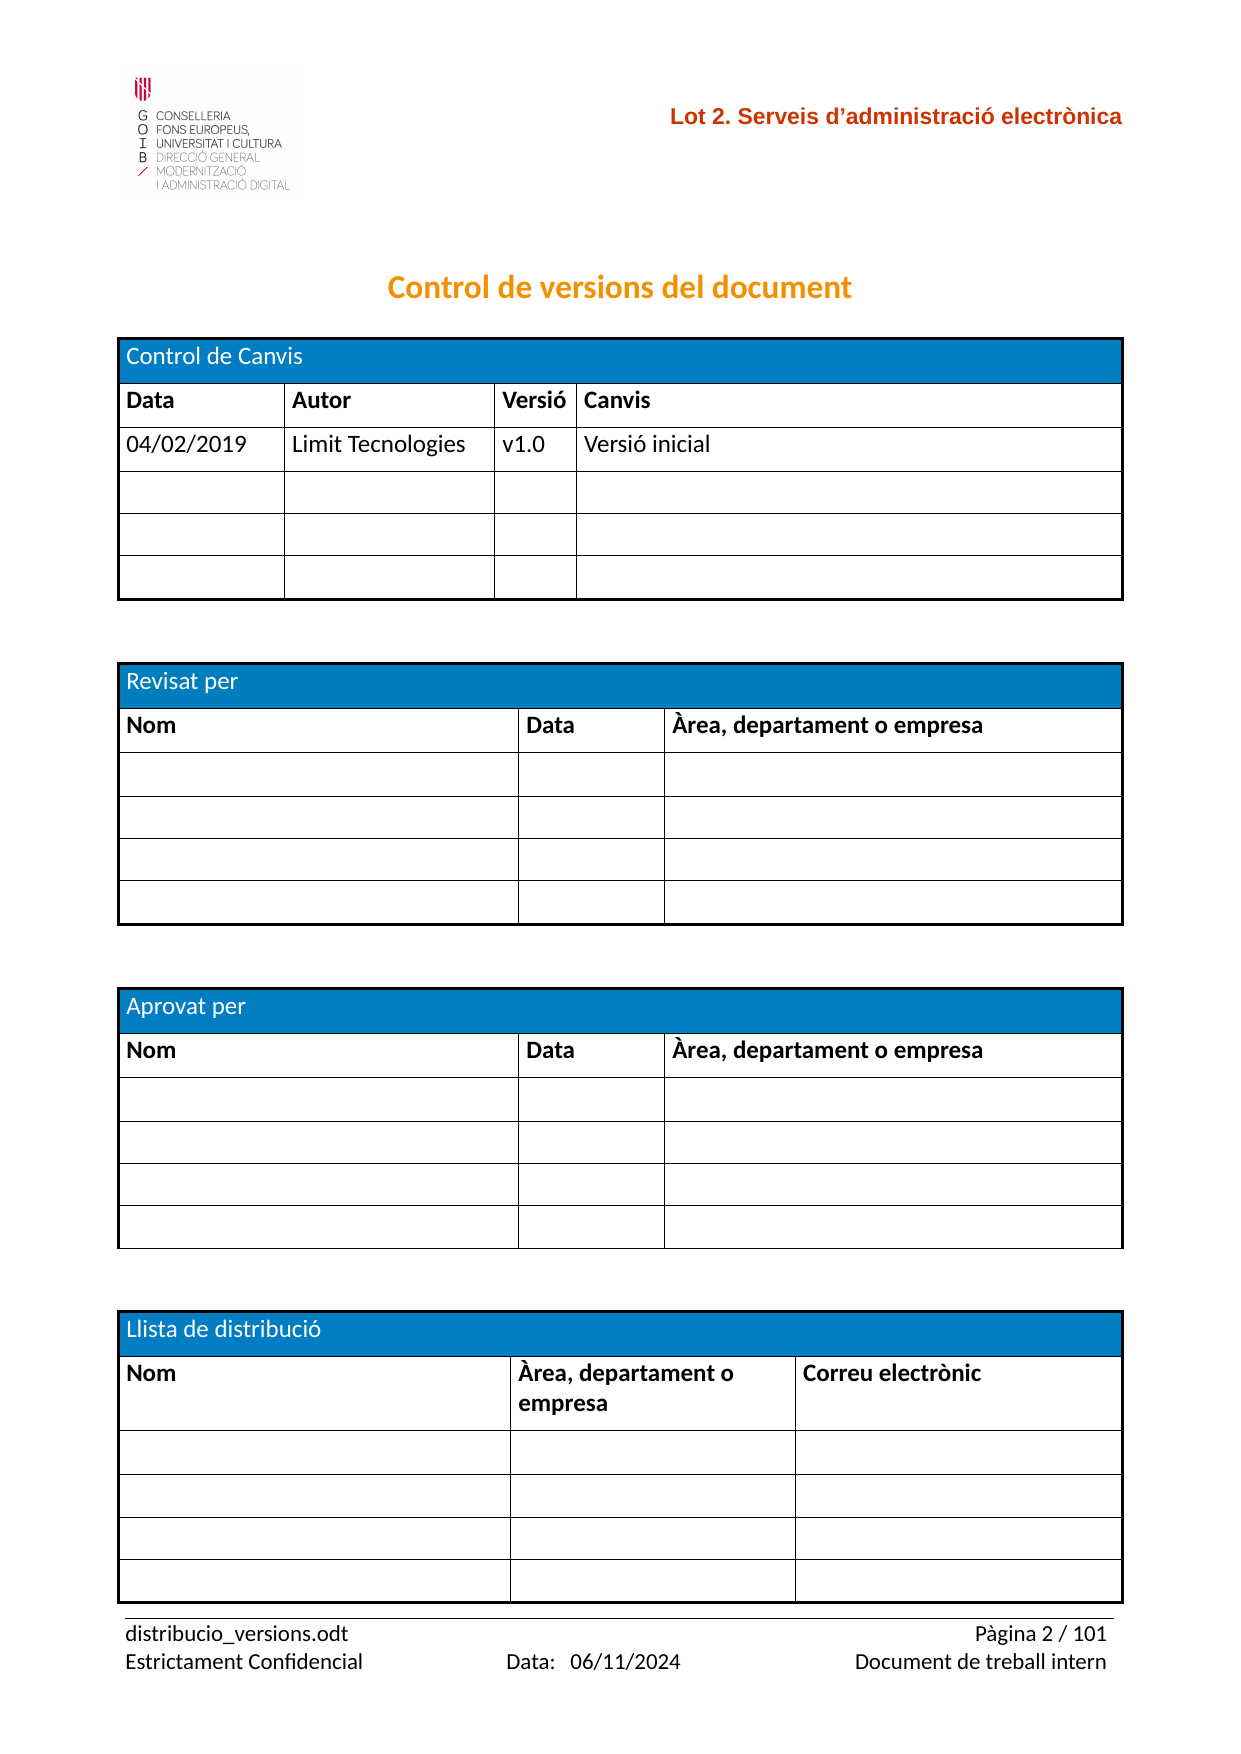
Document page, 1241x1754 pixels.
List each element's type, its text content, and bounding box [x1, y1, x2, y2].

table_cell [120, 839, 518, 880]
table_cell Data [519, 709, 664, 752]
table_header Llista de distribució [120, 1313, 1121, 1356]
table_cell [665, 797, 1121, 838]
table_cell [120, 1475, 510, 1517]
table_cell [495, 472, 576, 513]
table_cell [577, 514, 1121, 555]
table_cell [511, 1560, 795, 1601]
table_cell [665, 753, 1121, 796]
table_cell Àrea, departament o empresa [511, 1357, 795, 1430]
table_cell Àrea, departament o empresa [665, 709, 1121, 752]
table_cell [120, 1518, 510, 1559]
table_cell [519, 797, 664, 838]
table_cell [120, 556, 284, 597]
table_cell [796, 1431, 1121, 1474]
table_cell 04/02/2019 [120, 428, 284, 471]
table_cell Data [120, 384, 284, 427]
table_cell [120, 881, 518, 922]
table_header Control de Canvis [120, 340, 1121, 383]
table_cell [665, 1078, 1121, 1121]
table_cell [285, 556, 494, 597]
table_cell Correu electrònic [796, 1357, 1121, 1430]
table_cell [796, 1475, 1121, 1517]
table_cell [665, 839, 1121, 880]
table_cell [519, 753, 664, 796]
table_cell [519, 1122, 664, 1163]
table_cell Versió inicial [577, 428, 1121, 471]
table_cell [665, 1122, 1121, 1163]
table_cell [495, 556, 576, 597]
table_cell Autor [285, 384, 494, 427]
table_header Aprovat per [120, 990, 1121, 1033]
table_cell [511, 1431, 795, 1474]
table_cell [519, 1164, 664, 1205]
table_cell [285, 472, 494, 513]
table_cell [665, 1164, 1121, 1205]
table_cell [519, 1078, 664, 1121]
table_cell v1.0 [495, 428, 576, 471]
table_cell [511, 1475, 795, 1517]
table_cell [796, 1560, 1121, 1601]
table_cell [577, 556, 1121, 597]
table_cell [120, 1206, 518, 1247]
table_cell Nom [120, 1034, 518, 1077]
table_cell [120, 753, 518, 796]
table_cell [511, 1518, 795, 1559]
table_cell [120, 1164, 518, 1205]
table_cell Canvis [577, 384, 1121, 427]
table_cell [665, 881, 1121, 922]
table_cell [796, 1518, 1121, 1559]
table_cell [519, 839, 664, 880]
table_cell [495, 514, 576, 555]
table_cell [120, 797, 518, 838]
table_cell [519, 1206, 664, 1247]
table_cell [519, 881, 664, 922]
table_cell [120, 1078, 518, 1121]
table_cell [120, 472, 284, 513]
picture [126, 70, 299, 197]
subtitle Control de versions del document [118, 266, 1122, 307]
table_header Revisat per [120, 665, 1121, 708]
table_cell Nom [120, 1357, 510, 1430]
table_cell Versió [495, 384, 576, 427]
table_cell [120, 1431, 510, 1474]
table_cell [120, 1560, 510, 1601]
table_cell [285, 514, 494, 555]
table_cell [120, 1122, 518, 1163]
table_cell [577, 472, 1121, 513]
table_cell Nom [120, 709, 518, 752]
table_cell Àrea, departament o empresa [665, 1034, 1121, 1077]
table_cell Data [519, 1034, 664, 1077]
table_cell [665, 1206, 1121, 1247]
table_cell [120, 514, 284, 555]
table_cell Limit Tecnologies [285, 428, 494, 471]
